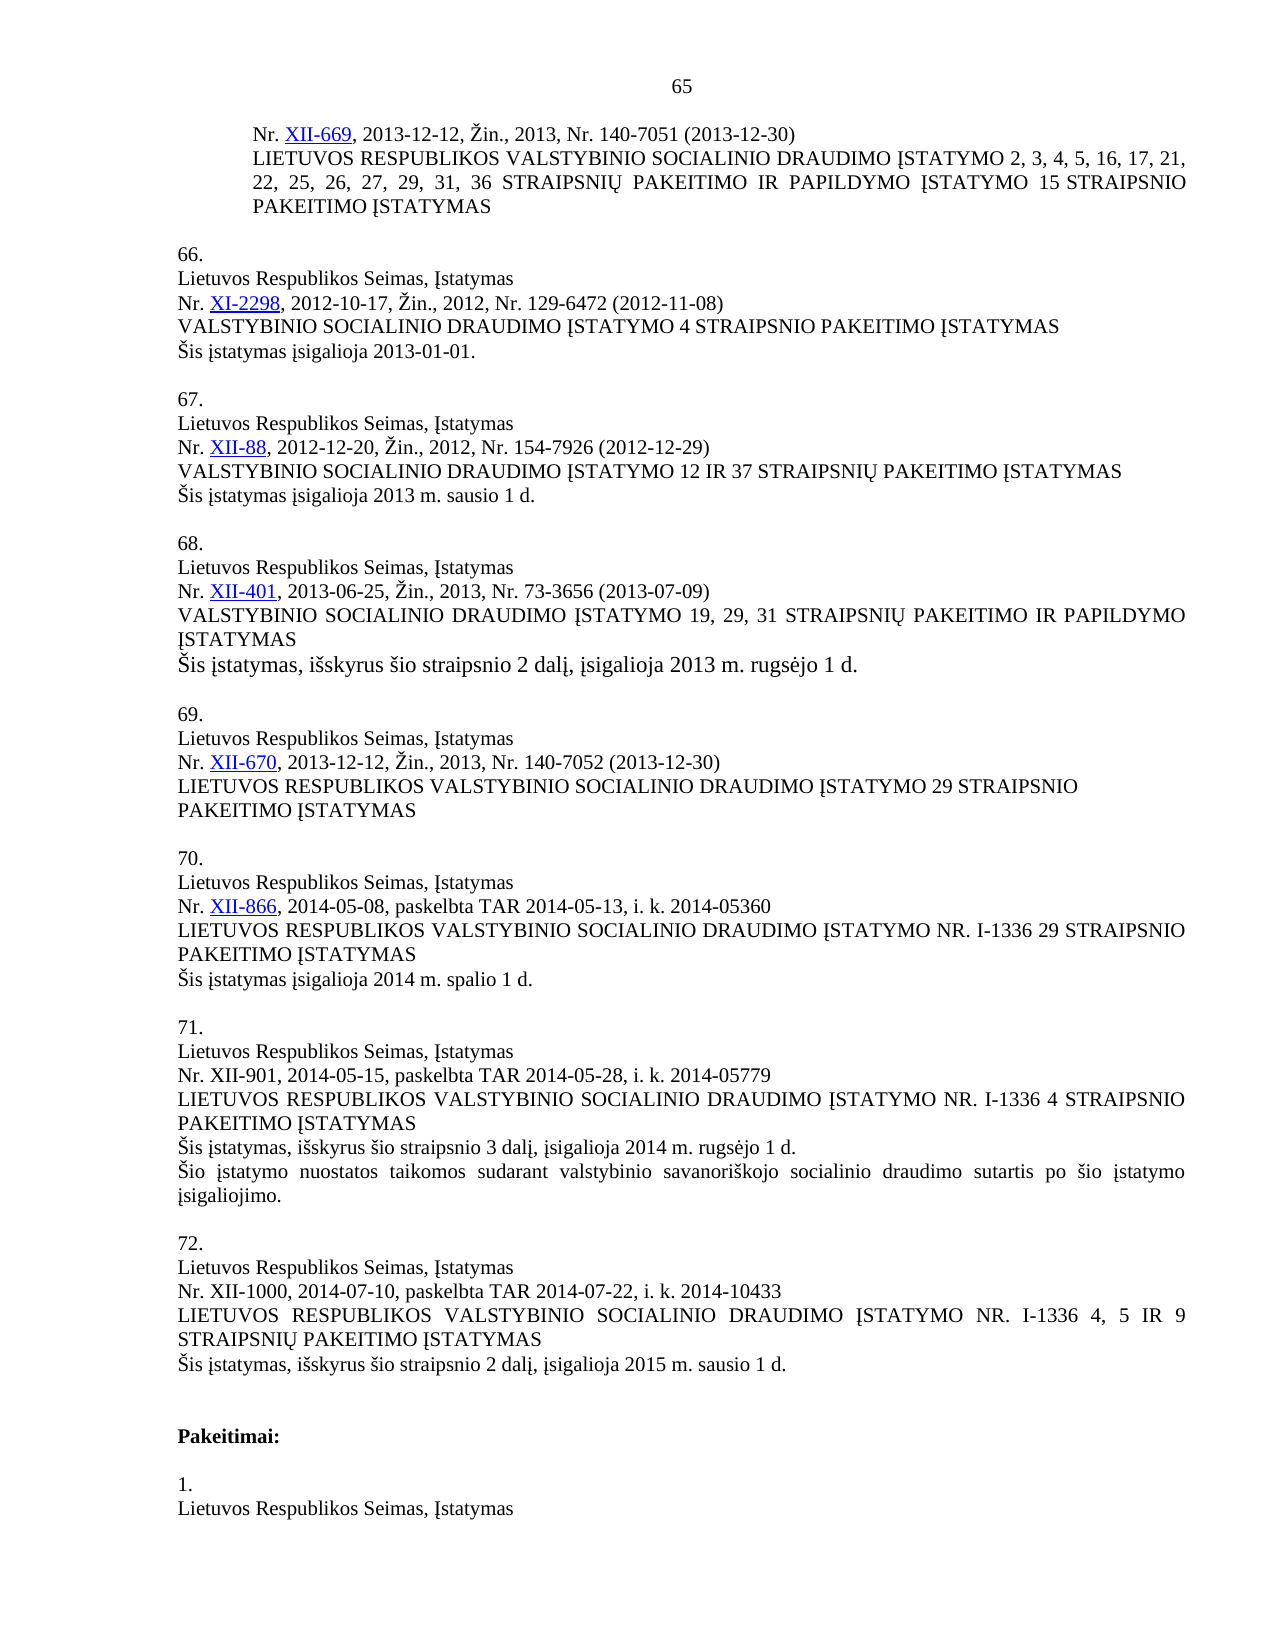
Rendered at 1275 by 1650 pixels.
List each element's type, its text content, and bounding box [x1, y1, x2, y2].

text Šis įstatymas, išskyrus šio straipsnio 3 dalį, įsigalioja 2014 m. rugsėjo 1 d. [177, 1135, 1186, 1159]
text Šis įstatymas įsigalioja 2013 m. sausio 1 d. [177, 483, 1187, 507]
text LIETUVOS RESPUBLIKOS VALSTYBINIO SOCIALINIO DRAUDIMO ĮSTATYMO 2, 3, 4, 5, 16, 17, 21, 22, 25, 26, 27, 29, 31, 36 STRAIPSNIŲ PAKEITIMO IR PAPILDYMO ĮSTATYMO 15 STRAIPSNIO PAKEITIMO ĮSTATYMAS [252, 146, 1186, 218]
text 70. [177, 846, 1186, 870]
text LIETUVOS RESPUBLIKOS VALSTYBINIO SOCIALINIO DRAUDIMO ĮSTATYMO NR. I-1336 4, 5 IR 9 STRAIPSNIŲ PAKEITIMO ĮSTATYMAS [177, 1303, 1186, 1351]
text Šio įstatymo nuostatos taikomos sudarant valstybinio savanoriškojo socialinio draudimo sutartis po šio įstatymo įsigaliojimo. [177, 1159, 1187, 1207]
text Lietuvos Respublikos Seimas, Įstatymas [177, 1255, 1186, 1279]
text Nr. XII-88, 2012-12-20, Žin., 2012, Nr. 154-7926 (2012-12-29) [177, 435, 1186, 459]
text Lietuvos Respublikos Seimas, Įstatymas [177, 411, 1186, 435]
text VALSTYBINIO SOCIALINIO DRAUDIMO ĮSTATYMO 4 STRAIPSNIO PAKEITIMO ĮSTATYMAS [177, 314, 1186, 338]
text Nr. XII-401, 2013-06-25, Žin., 2013, Nr. 73-3656 (2013-07-09) [177, 579, 1186, 603]
text Lietuvos Respublikos Seimas, Įstatymas [177, 555, 1186, 579]
text Šis įstatymas, išskyrus šio straipsnio 2 dalį, įsigalioja 2013 m. rugsėjo 1 d. [177, 651, 1186, 678]
text LIETUVOS RESPUBLIKOS VALSTYBINIO SOCIALINIO DRAUDIMO ĮSTATYMO 29 STRAIPSNIO PAKEITIMO ĮSTATYMAS [177, 774, 1186, 822]
text Šis įstatymas įsigalioja 2014 m. spalio 1 d. [177, 966, 1186, 991]
text Nr. XII-670, 2013-12-12, Žin., 2013, Nr. 140-7052 (2013-12-30) [177, 750, 1186, 774]
text VALSTYBINIO SOCIALINIO DRAUDIMO ĮSTATYMO 12 IR 37 STRAIPSNIŲ PAKEITIMO ĮSTATYMAS [177, 459, 1186, 483]
text Šis įstatymas įsigalioja 2013-01-01. [177, 338, 1186, 363]
text Lietuvos Respublikos Seimas, Įstatymas [177, 1039, 1186, 1063]
text Lietuvos Respublikos Seimas, Įstatymas [177, 1496, 1186, 1520]
text 68. [177, 531, 1186, 555]
text 67. [177, 387, 1186, 411]
text 69. [177, 702, 1186, 726]
text Nr. XII-669, 2013-12-12, Žin., 2013, Nr. 140-7051 (2013-12-30) [177, 122, 1186, 146]
text LIETUVOS RESPUBLIKOS VALSTYBINIO SOCIALINIO DRAUDIMO ĮSTATYMO NR. I-1336 29 STRAIPSNIO PAKEITIMO ĮSTATYMAS [177, 918, 1186, 966]
text Pakeitimai: [177, 1424, 1186, 1448]
text LIETUVOS RESPUBLIKOS VALSTYBINIO SOCIALINIO DRAUDIMO ĮSTATYMO NR. I-1336 4 STRAIPSNIO PAKEITIMO ĮSTATYMAS [177, 1087, 1186, 1135]
text Šis įstatymas, išskyrus šio straipsnio 2 dalį, įsigalioja 2015 m. sausio 1 d. [177, 1351, 1187, 1376]
text VALSTYBINIO SOCIALINIO DRAUDIMO ĮSTATYMO 19, 29, 31 STRAIPSNIŲ PAKEITIMO IR PAPILDYMO ĮSTATYMAS [177, 603, 1186, 651]
text Lietuvos Respublikos Seimas, Įstatymas [177, 870, 1186, 894]
text 72. [177, 1231, 1186, 1255]
text 71. [177, 1014, 1186, 1039]
text Nr. XII-1000, 2014-07-10, paskelbta TAR 2014-07-22, i. k. 2014-10433 [177, 1279, 1186, 1303]
text 1. [177, 1472, 1186, 1496]
text Nr. XI-2298, 2012-10-17, Žin., 2012, Nr. 129-6472 (2012-11-08) [177, 290, 1186, 314]
text Nr. XII-901, 2014-05-15, paskelbta TAR 2014-05-28, i. k. 2014-05779 [177, 1063, 1186, 1087]
text Lietuvos Respublikos Seimas, Įstatymas [177, 726, 1186, 750]
text Nr. XII-866, 2014-05-08, paskelbta TAR 2014-05-13, i. k. 2014-05360 [177, 894, 1186, 918]
text Lietuvos Respublikos Seimas, Įstatymas [177, 266, 1186, 290]
text 66. [177, 242, 1186, 266]
